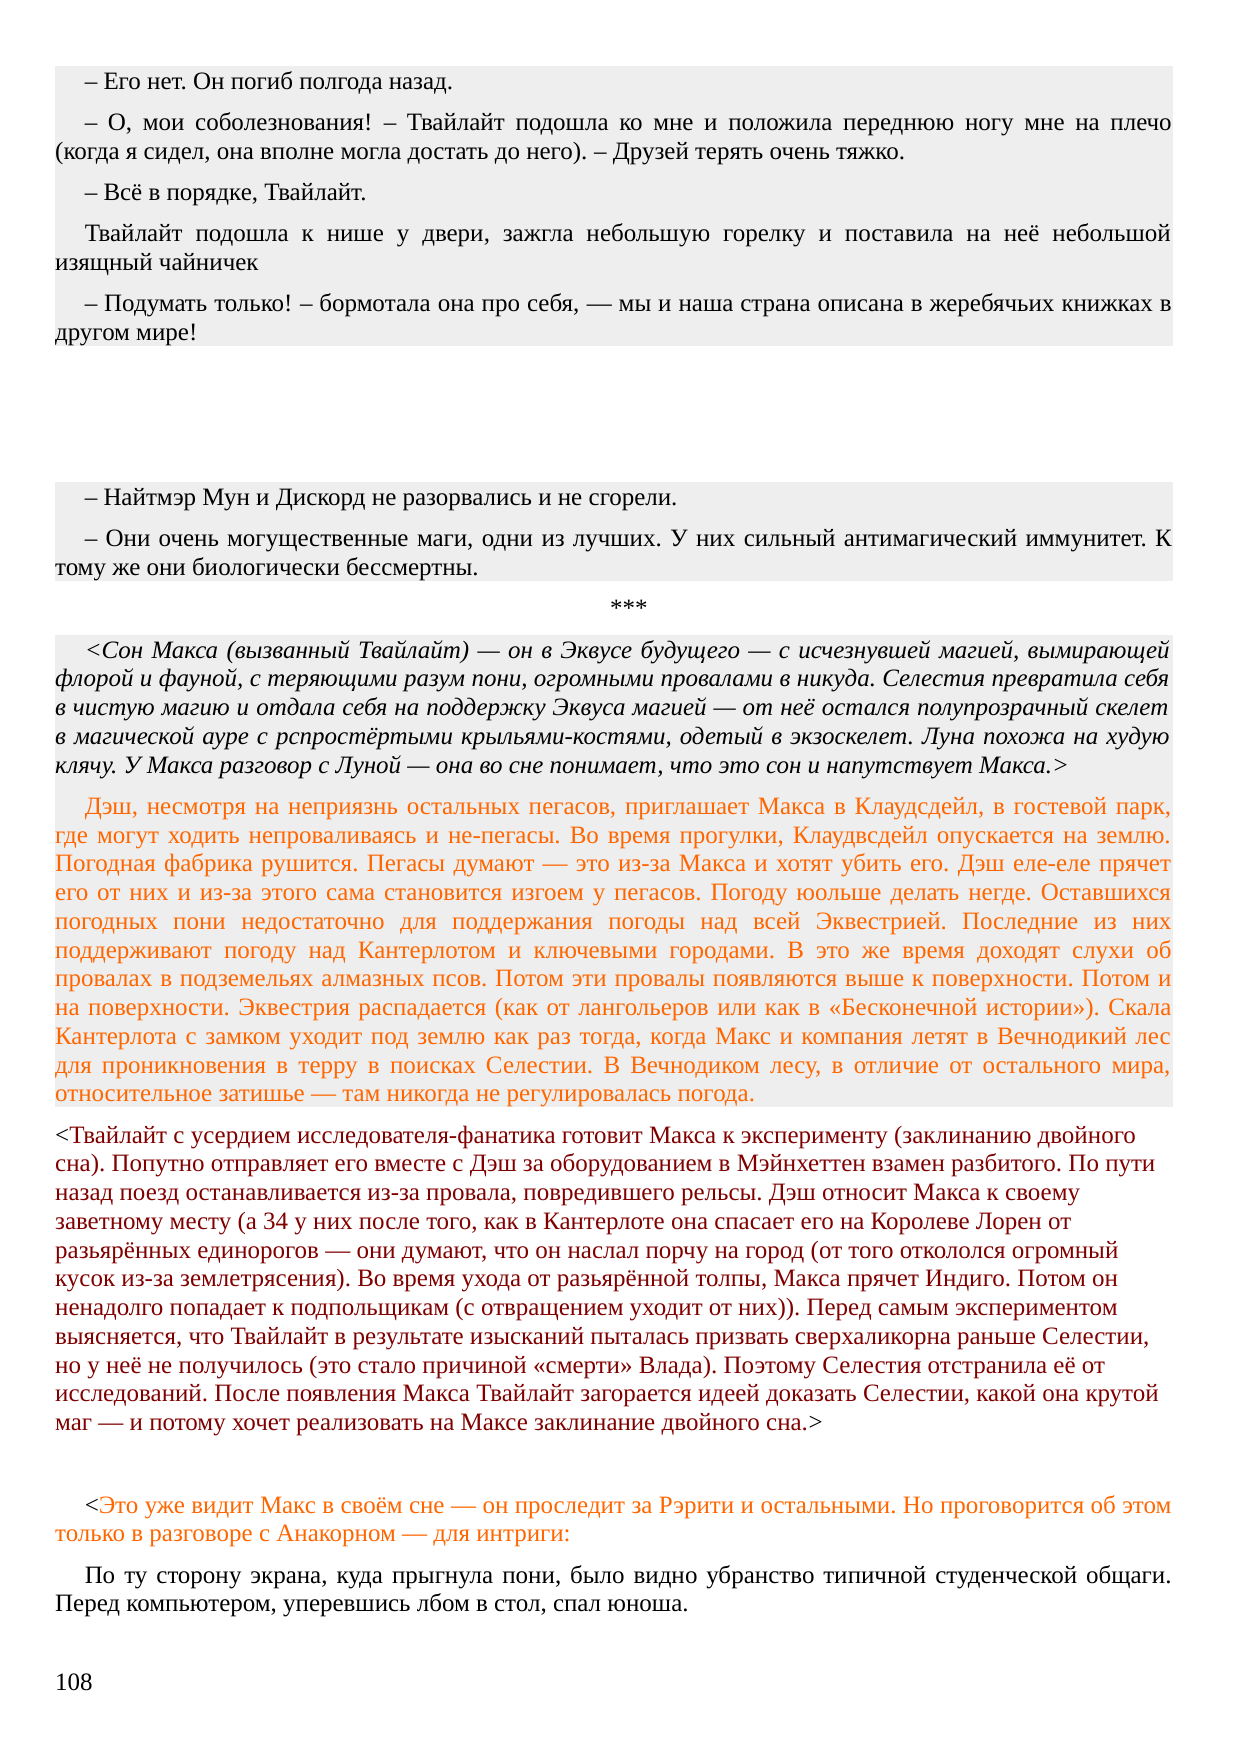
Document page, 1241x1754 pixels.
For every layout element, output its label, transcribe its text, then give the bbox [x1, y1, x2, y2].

text <Твайлайт с усердием исследователя-фанатика готовит Макса к эксперименту (заклинанию двойного сна). Попутно отправляет его вместе с Дэш за оборудованием в Мэйнхеттен взамен разбитого. По пути назад поезд останавливается из-за провала, повредившего рельсы. Дэш относит Макса к своему заветному месту (а 34 у них после того, как в Кантерлоте она спасает его на Королеве Лорен от разьярённых единорогов — они думают, что он наслал порчу на город (от того откололся огромный кусок из-за землетрясения). Во время ухода от разьярённой толпы, Макса прячет Индиго. Потом он ненадолго попадает к подпольщикам (с отвращением уходит от них)). Перед самым экспериментом выясняется, что Твайлайт в результате изысканий пыталась призвать сверхаликорна раньше Селестии, но у неё не получилось (это стало причиной «смерти» Влада). Поэтому Селестия отстранила её от исследований. После появления Макса Твайлайт загорается идеей доказать Селестии, какой она крутой маг — и потому хочет реализовать на Максе заклинание двойного сна.> [55, 1120, 1173, 1436]
text Твайлайт подошла к нише у двери, зажгла небольшую горелку и поставила на неё небольшой изящный чайничек [55, 218, 1173, 276]
text – Подумать только! – бормотала она про себя, — мы и наша страна описана в жеребячьих книжках в другом мире! [55, 288, 1173, 346]
text <Сон Макса (вызванный Твайлайт) — он в Эквусе будущего — с исчезнувшей магией, вымирающей флорой и фауной, с теряющими разум пони, огромными провалами в никуда. Селестия превратила себя в чистую магию и отдала себя на поддержку Эквуса магией — от неё остался полупрозрачный скелет в магической ауре с рспростёртыми крыльями-костями, одетый в экзоскелет. Луна похожа на худую клячу. У Макса разговор с Луной — она во сне понимает, что это сон и напутствует Макса.> [55, 635, 1173, 778]
text – Найтмэр Мун и Дискорд не разорвались и не сгорели. [55, 482, 1173, 511]
text <Это уже видит Макс в своём сне — он проследит за Рэрити и остальными. Но проговорится об этом только в разговоре с Анакорном — для интриги: [55, 1490, 1173, 1547]
text – О, мои соболезнования! – Твайлайт подошла ко мне и положила переднюю ногу мне на плечо (когда я сидел, она вполне могла достать до него). – Друзей терять очень тяжко. [55, 107, 1173, 165]
text Дэш, несмотря на неприязнь остальных пегасов, приглашает Макса в Клаудсдейл, в гостевой парк, где могут ходить непроваливаясь и не-пегасы. Во время прогулки, Клаудвсдейл опускается на землю. Погодная фабрика рушится. Пегасы думают — это из-за Макса и хотят убить его. Дэш еле-еле прячет его от них и из-за этого сама становится изгоем у пегасов. Погоду юольше делать негде. Оставшихся погодных пони недостаточно для поддержания погоды над всей Эквестрией. Последние из них поддерживают погоду над Кантерлотом и ключевыми городами. В это же время доходят слухи об провалах в подземельях алмазных псов. Потом эти провалы появляются выше к поверхности. Потом и на поверхности. Эквестрия распадается (как от лангольеров или как в «Бесконечной истории»). Скала Кантерлота с замком уходит под землю как раз тогда, когда Макс и компания летят в Вечнодикий лес для проникновения в терру в поисках Селестии. В Вечнодиком лесу, в отличие от остального мира, относительное затишье — там никогда не регулировалась погода. [55, 791, 1173, 1107]
text *** [55, 593, 1173, 622]
text – Они очень могущественные маги, одни из лучших. У них сильный антимагический иммунитет. К тому же они биологически бессмертны. [55, 523, 1173, 581]
text – Всё в порядке, Твайлайт. [55, 177, 1173, 206]
text По ту сторону экрана, куда прыгнула пони, было видно убранство типичной студенческой общаги. Перед компьютером, уперевшись лбом в стол, спал юноша. [55, 1560, 1173, 1617]
text – Его нет. Он погиб полгода назад. [55, 66, 1173, 95]
